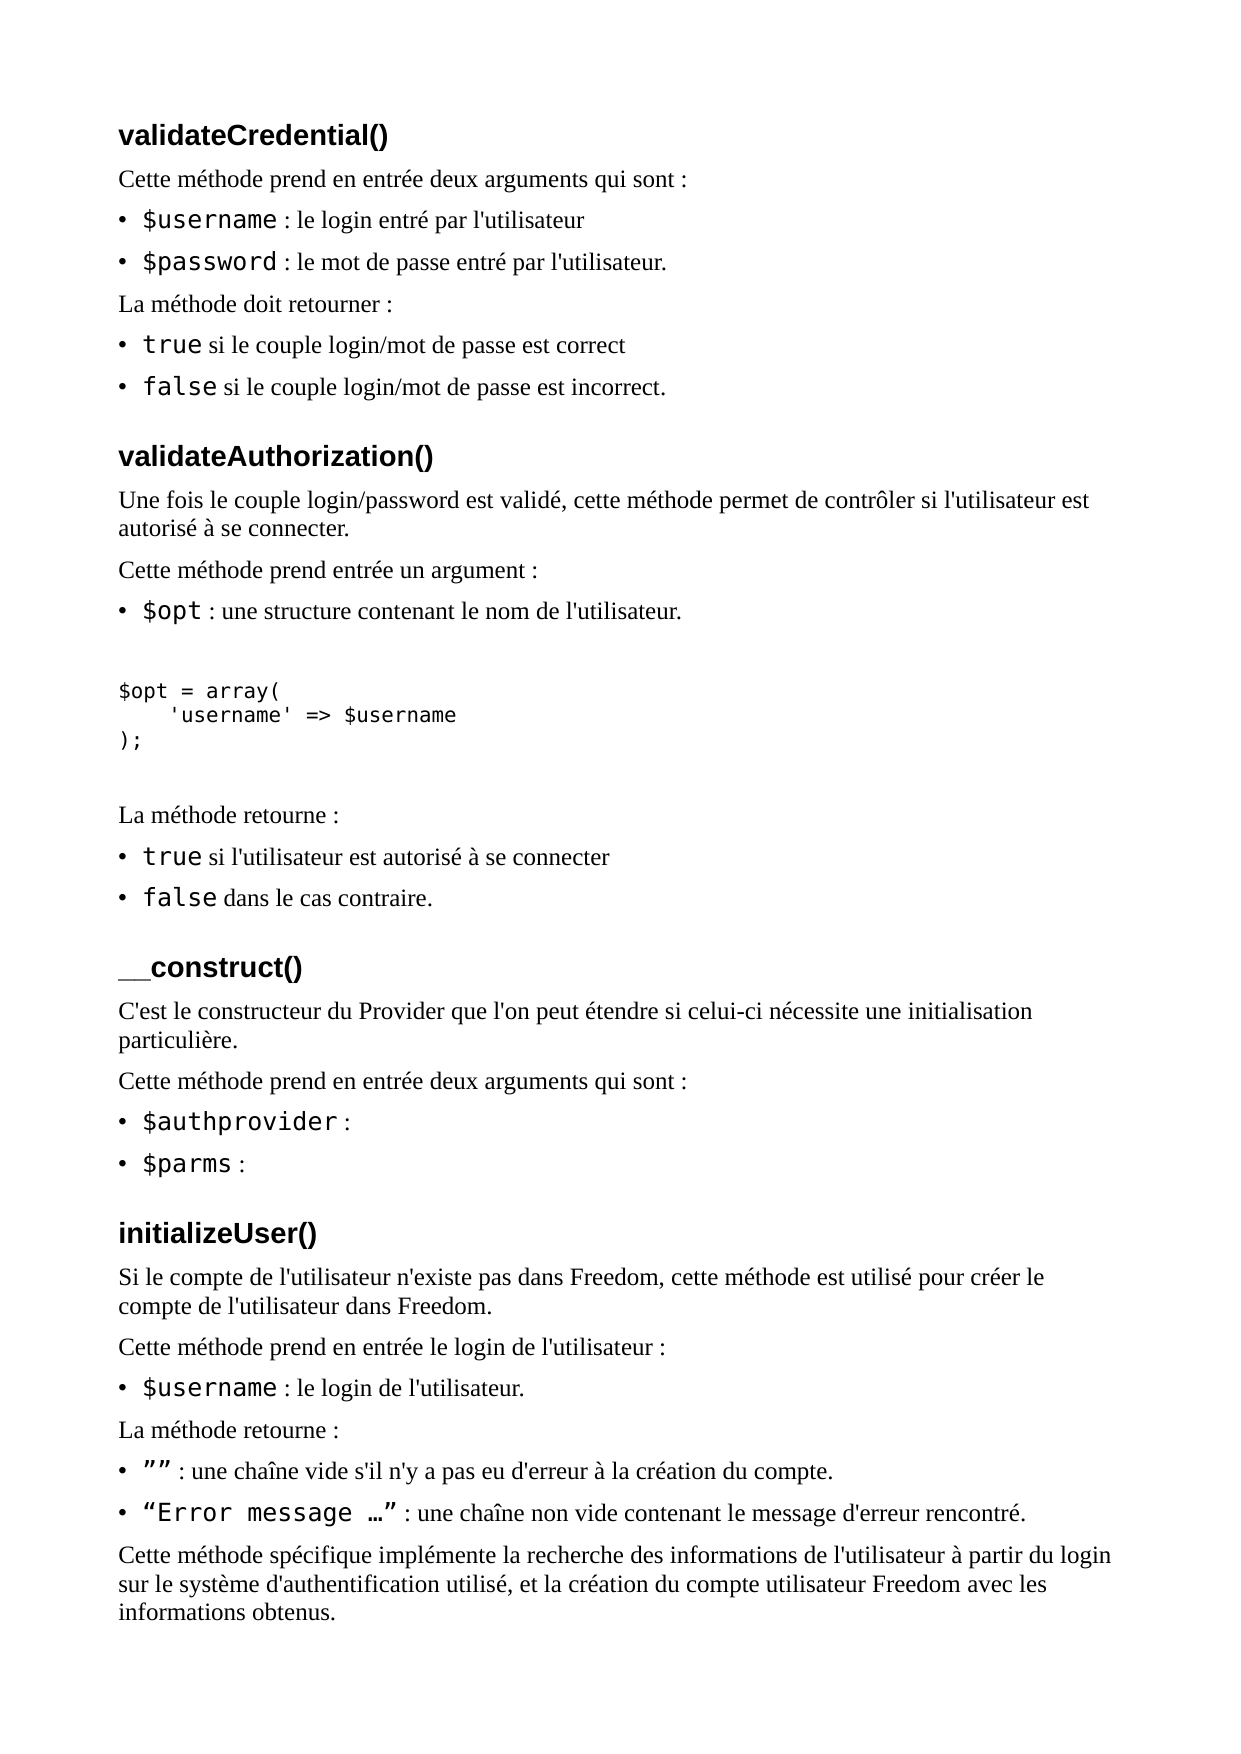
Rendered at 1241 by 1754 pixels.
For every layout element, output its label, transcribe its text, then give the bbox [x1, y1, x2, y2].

text La méthode doit retourner : [118, 289, 1122, 318]
text La méthode retourne : [118, 800, 1122, 829]
list true si l'utilisateur est autorisé à se connecter [118, 842, 1122, 871]
list ”” : une chaîne vide s'il n'y a pas eu d'erreur à la création du compte. [118, 1456, 1122, 1486]
list $password : le mot de passe entré par l'utilisateur. [118, 247, 1122, 276]
text Cette méthode spécifique implémente la recherche des informations de l'utilisateur à partir du login sur le système d'authentification utilisé, et la création du compte utilisateur Freedom avec les informations obtenus. [118, 1540, 1122, 1626]
subtitle validateAuthorization() [118, 439, 1122, 472]
text Cette méthode prend en entrée deux arguments qui sont : [118, 164, 1122, 193]
subtitle initializeUser() [118, 1216, 1122, 1249]
list $authprovider : [118, 1107, 1122, 1137]
list $username : le login entré par l'utilisateur [118, 205, 1122, 235]
subtitle __construct() [118, 950, 1122, 984]
text Cette méthode prend en entrée le login de l'utilisateur : [118, 1332, 1122, 1361]
list $opt : une structure contenant le nom de l'utilisateur. [118, 596, 1122, 625]
list $parms : [118, 1149, 1122, 1178]
text $opt = array( 'username' => $username ); [118, 679, 1122, 752]
list false si le couple login/mot de passe est incorrect. [118, 372, 1122, 401]
list “Error message …” : une chaîne non vide contenant le message d'erreur rencontré. [118, 1498, 1122, 1527]
text C'est le constructeur du Provider que l'on peut étendre si celui-ci nécessite une initialisation particulière. [118, 996, 1122, 1054]
list $username : le login de l'utilisateur. [118, 1373, 1122, 1403]
text Cette méthode prend entrée un argument : [118, 555, 1122, 583]
text Cette méthode prend en entrée deux arguments qui sont : [118, 1066, 1122, 1095]
list false dans le cas contraire. [118, 883, 1122, 913]
list true si le couple login/mot de passe est correct [118, 330, 1122, 359]
subtitle validateCredential() [118, 118, 1122, 152]
text Une fois le couple login/password est validé, cette méthode permet de contrôler si l'utilisateur est autorisé à se connecter. [118, 485, 1122, 542]
text Si le compte de l'utilisateur n'existe pas dans Freedom, cette méthode est utilisé pour créer le compte de l'utilisateur dans Freedom. [118, 1262, 1122, 1319]
text La méthode retourne : [118, 1415, 1122, 1444]
